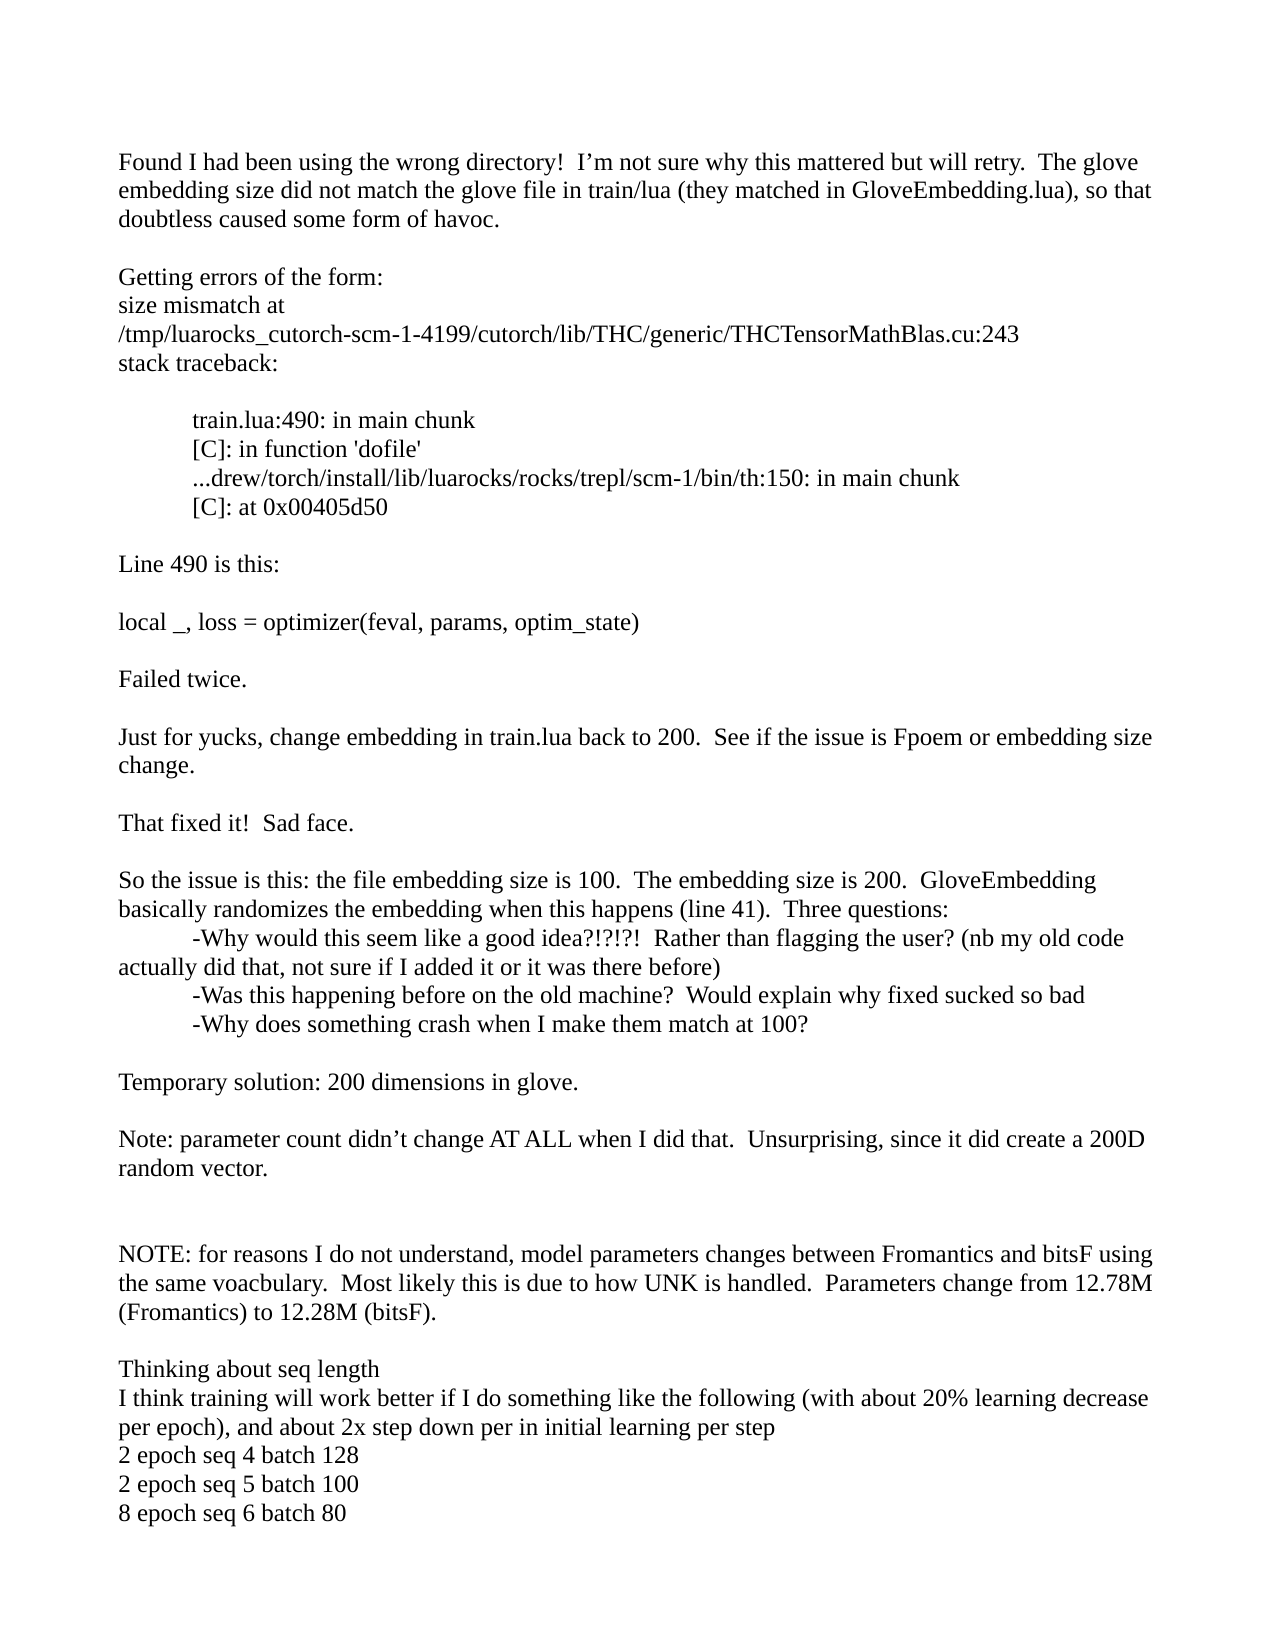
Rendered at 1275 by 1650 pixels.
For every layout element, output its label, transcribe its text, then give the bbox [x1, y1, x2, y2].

text size mismatch at /tmp/luarocks_cutorch-scm-1-4199/cutorch/lib/THC/generic/THCTensorMathBlas.cu:243 [118, 291, 1157, 348]
text stack traceback: [118, 348, 1157, 377]
text -Why would this seem like a good idea?!?!?! Rather than flagging the user? (nb my old code actually did that, not sure if I added it or it was there before) [118, 923, 1157, 981]
text Getting errors of the form: [118, 262, 1157, 291]
text Temporary solution: 200 dimensions in glove. [118, 1067, 1157, 1096]
text 2 epoch seq 5 batch 100 [118, 1469, 1157, 1498]
text NOTE: for reasons I do not understand, model parameters changes between Fromantics and bitsF using the same voacbulary. Most likely this is due to how UNK is handled. Parameters change from 12.78M (Fromantics) to 12.28M (bitsF). [118, 1239, 1157, 1326]
text Just for yucks, change embedding in train.lua back to 200. See if the issue is Fpoem or embedding size change. [118, 722, 1157, 779]
text 8 epoch seq 6 batch 80 [118, 1498, 1157, 1527]
text That fixed it! Sad face. [118, 808, 1157, 837]
text 2 epoch seq 4 batch 128 [118, 1441, 1157, 1469]
text -Was this happening before on the old machine? Would explain why fixed sucked so bad [118, 981, 1157, 1009]
text local _, loss = optimizer(feval, params, optim_state) [118, 607, 1157, 636]
text [C]: at 0x00405d50 [118, 492, 1157, 521]
text Line 490 is this: [118, 549, 1157, 578]
text Failed twice. [118, 664, 1157, 693]
text So the issue is this: the file embedding size is 100. The embedding size is 200. GloveEmbedding basically randomizes the embedding when this happens (line 41). Three questions: [118, 866, 1157, 923]
text I think training will work better if I do something like the following (with about 20% learning decrease per epoch), and about 2x step down per in initial learning per step [118, 1383, 1157, 1441]
text Note: parameter count didn’t change AT ALL when I did that. Unsurprising, since it did create a 200D random vector. [118, 1124, 1157, 1182]
text Found I had been using the wrong directory! I’m not sure why this mattered but will retry. The glove embedding size did not match the glove file in train/lua (they matched in GloveEmbedding.lua), so that doubtless caused some form of havoc. [118, 147, 1157, 233]
text -Why does something crash when I make them match at 100? [118, 1009, 1157, 1038]
text [C]: in function 'dofile' [118, 434, 1157, 463]
text train.lua:490: in main chunk [118, 406, 1157, 434]
text Thinking about seq length [118, 1354, 1157, 1383]
text ...drew/torch/install/lib/luarocks/rocks/trepl/scm-1/bin/th:150: in main chunk [118, 463, 1157, 492]
